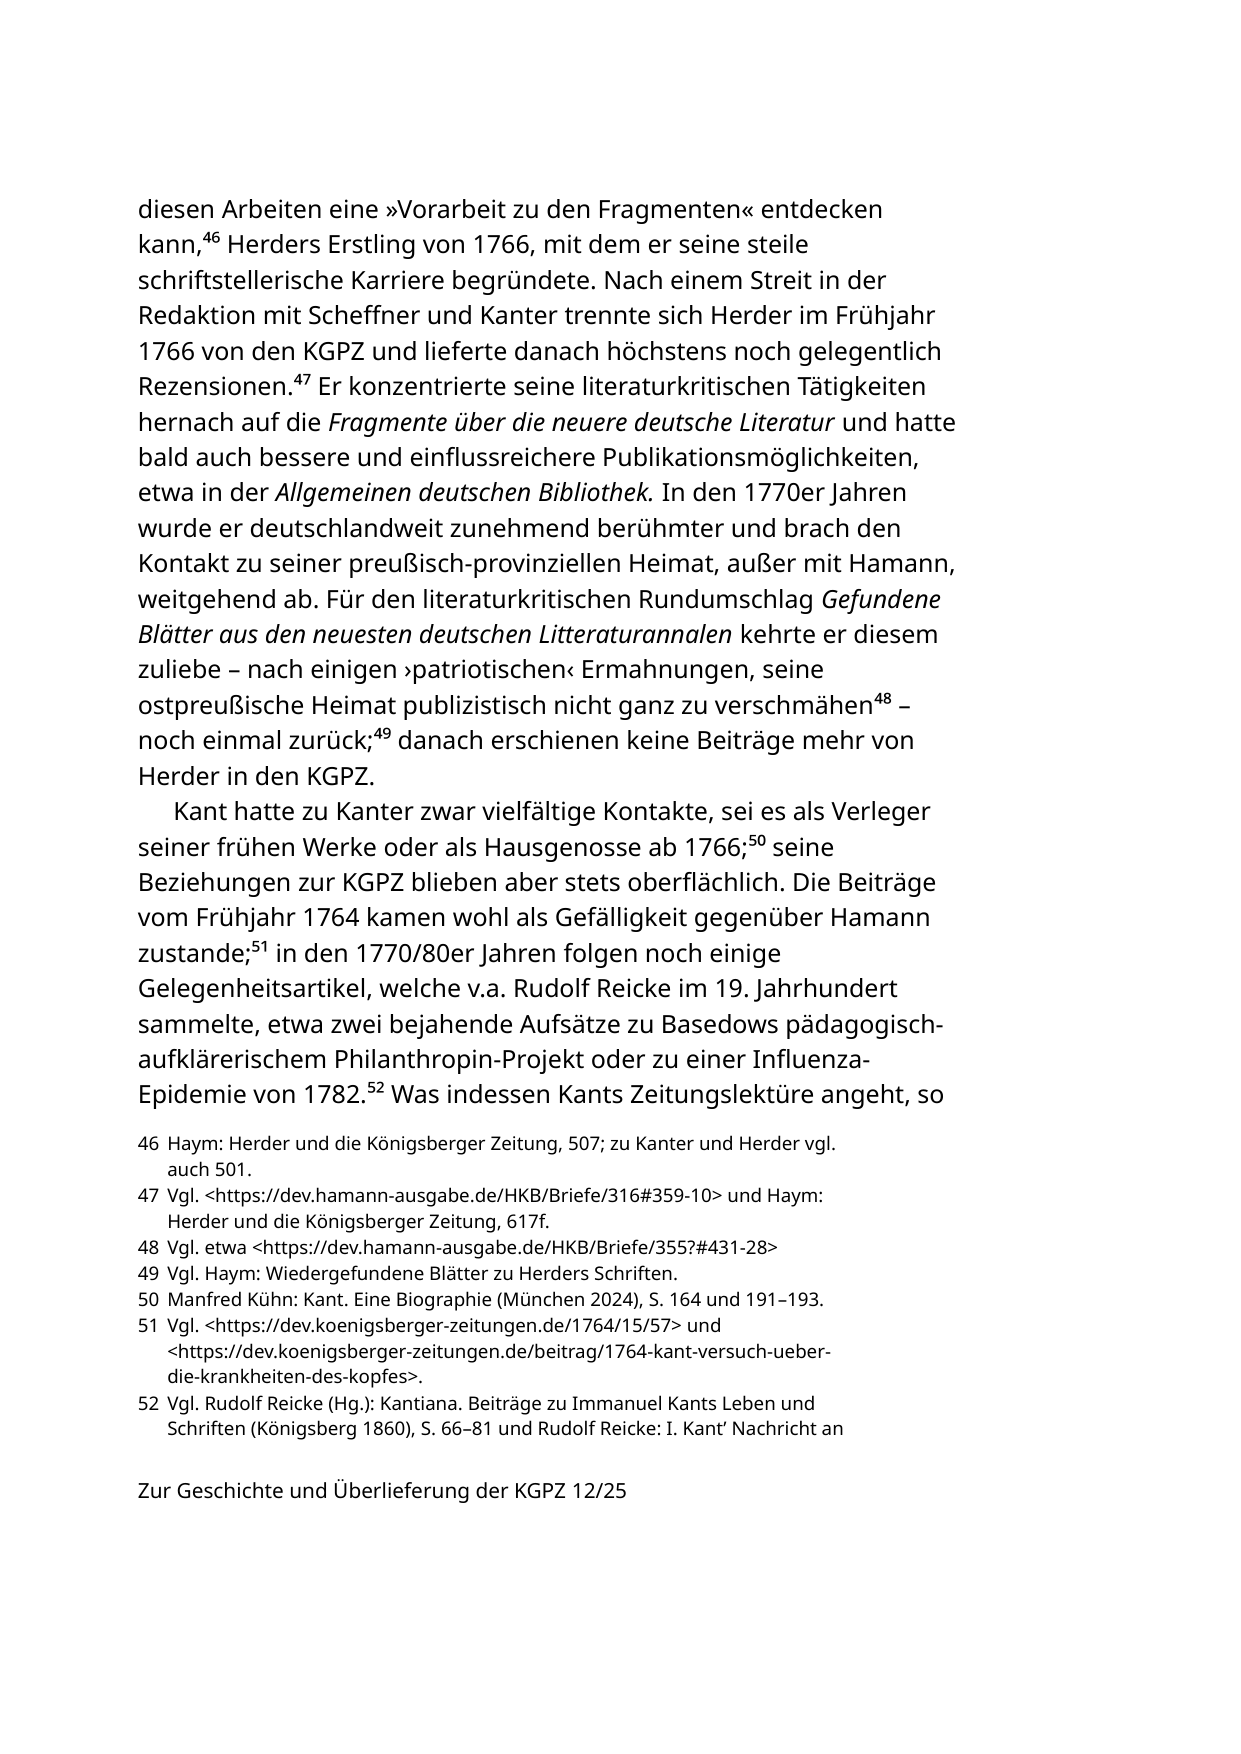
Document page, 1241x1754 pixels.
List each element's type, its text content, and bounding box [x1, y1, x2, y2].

text Vgl. Rudolf Reicke (Hg.): Kantiana. Beiträge zu Immanuel Kants Leben und Schriften (Königsberg 1860), S. 66–81 und Rudolf Reicke: I. Kant’ Nachricht an [138, 1389, 846, 1441]
text Vgl. <https://dev.koenigsberger-zeitungen.de/1764/15/57> und <https://dev.koenigsberger-zeitungen.de/beitrag/1764-kant-versuch-ueber-die-krankheiten-des-kopfes>. [138, 1311, 846, 1389]
text Vgl. <https://dev.hamann-ausgabe.de/HKB/Briefe/316#359-10> und Haym: Herder und die Königsberger Zeitung, 617f. [138, 1182, 846, 1233]
text Kant hatte zu Kanter zwar vielfältige Kontakte, sei es als Verleger seiner frühen Werke oder als Hausgenosse ab 1766; seine Beziehungen zur KGPZ blieben aber stets oberflächlich. Die Beiträge vom Frühjahr 1764 kamen wohl als Gefälligkeit gegenüber Hamann zustande; in den 1770/80er Jahren folgen noch einige Gelegenheitsartikel, welche v.a. Rudolf Reicke im 19. Jahrhundert sammelte, etwa zwei bejahende Aufsätze zu Basedows pädagogisch-aufklärerischem Philanthropin-Projekt oder zu einer Influenza-Epidemie von 1782. Was indessen Kants Zeitungslektüre angeht, so [138, 792, 964, 1111]
text Haym: Herder und die Königsberger Zeitung, 507; zu Kanter und Herder vgl. auch 501. [138, 1130, 846, 1182]
text diesen Arbeiten eine »Vorarbeit zu den Fragmenten« entdecken kann, Herders Erstling von 1766, mit dem er seine steile schriftstellerische Karriere begründete. Nach einem Streit in der Redaktion mit Scheffner und Kanter trennte sich Herder im Frühjahr 1766 von den KGPZ und lieferte danach höchstens noch gelegentlich Rezensionen. Er konzentrierte seine literaturkritischen Tätigkeiten hernach auf die Fragmente über die neuere deutsche Literatur und hatte bald auch bessere und einflussreichere Publikationsmöglichkeiten, etwa in der Allgemeinen deutschen Bibliothek. In den 1770er Jahren wurde er deutschlandweit zunehmend berühmter und brach den Kontakt zu seiner preußisch-provinziellen Heimat, außer mit Hamann, weitgehend ab. Für den literaturkritischen Rundumschlag Gefundene Blätter aus den neuesten deutschen Litteraturannalen kehrte er diesem zuliebe – nach einigen ›patriotischen‹ Ermahnungen, seine ostpreußische Heimat publizistisch nicht ganz zu verschmähen – noch einmal zurück; danach erschienen keine Beiträge mehr von Herder in den KGPZ. [138, 190, 964, 792]
text Vgl. etwa <https://dev.hamann-ausgabe.de/HKB/Briefe/355?#431-28> [138, 1233, 846, 1259]
text Manfred Kühn: Kant. Eine Biographie (München 2024), S. 164 und 191–193. [138, 1285, 846, 1311]
text Vgl. Haym: Wiedergefundene Blätter zu Herders Schriften. [138, 1259, 846, 1285]
